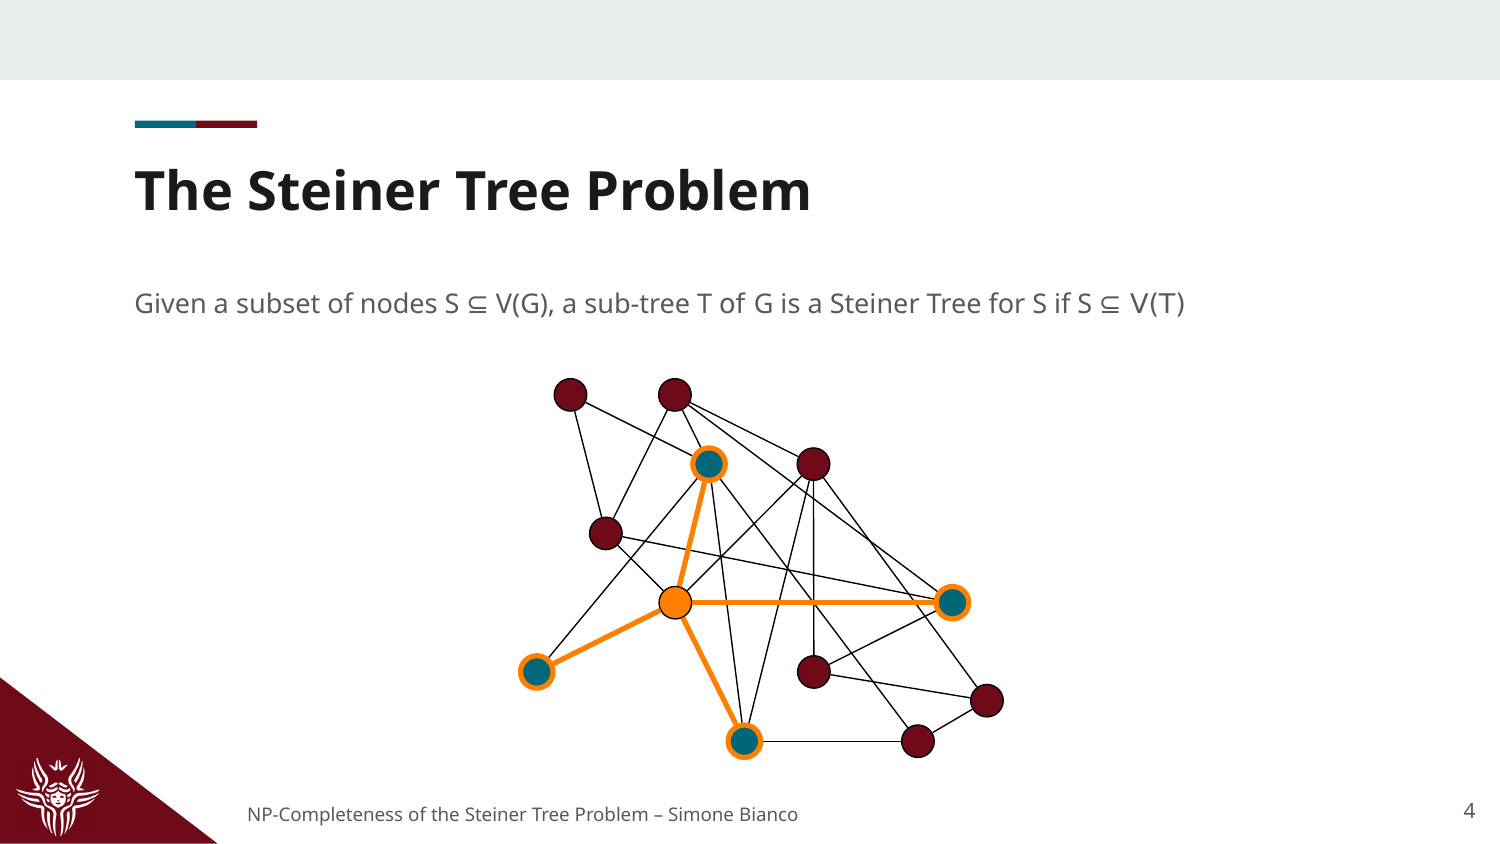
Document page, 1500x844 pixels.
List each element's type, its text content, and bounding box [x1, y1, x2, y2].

picture [16, 758, 100, 839]
picture [517, 377, 1004, 761]
list Given a subset of nodes S ⊆ V(G), a sub-tree T of G is a Steiner Tree for S if S ⊆ V(T) [119, 266, 1418, 637]
title The Steiner Tree Problem [119, 141, 1381, 230]
slide_number [1400, 779, 1491, 844]
subtitle NP-Completeness of the Steiner Tree Problem – Simone Bianco [232, 783, 1193, 839]
